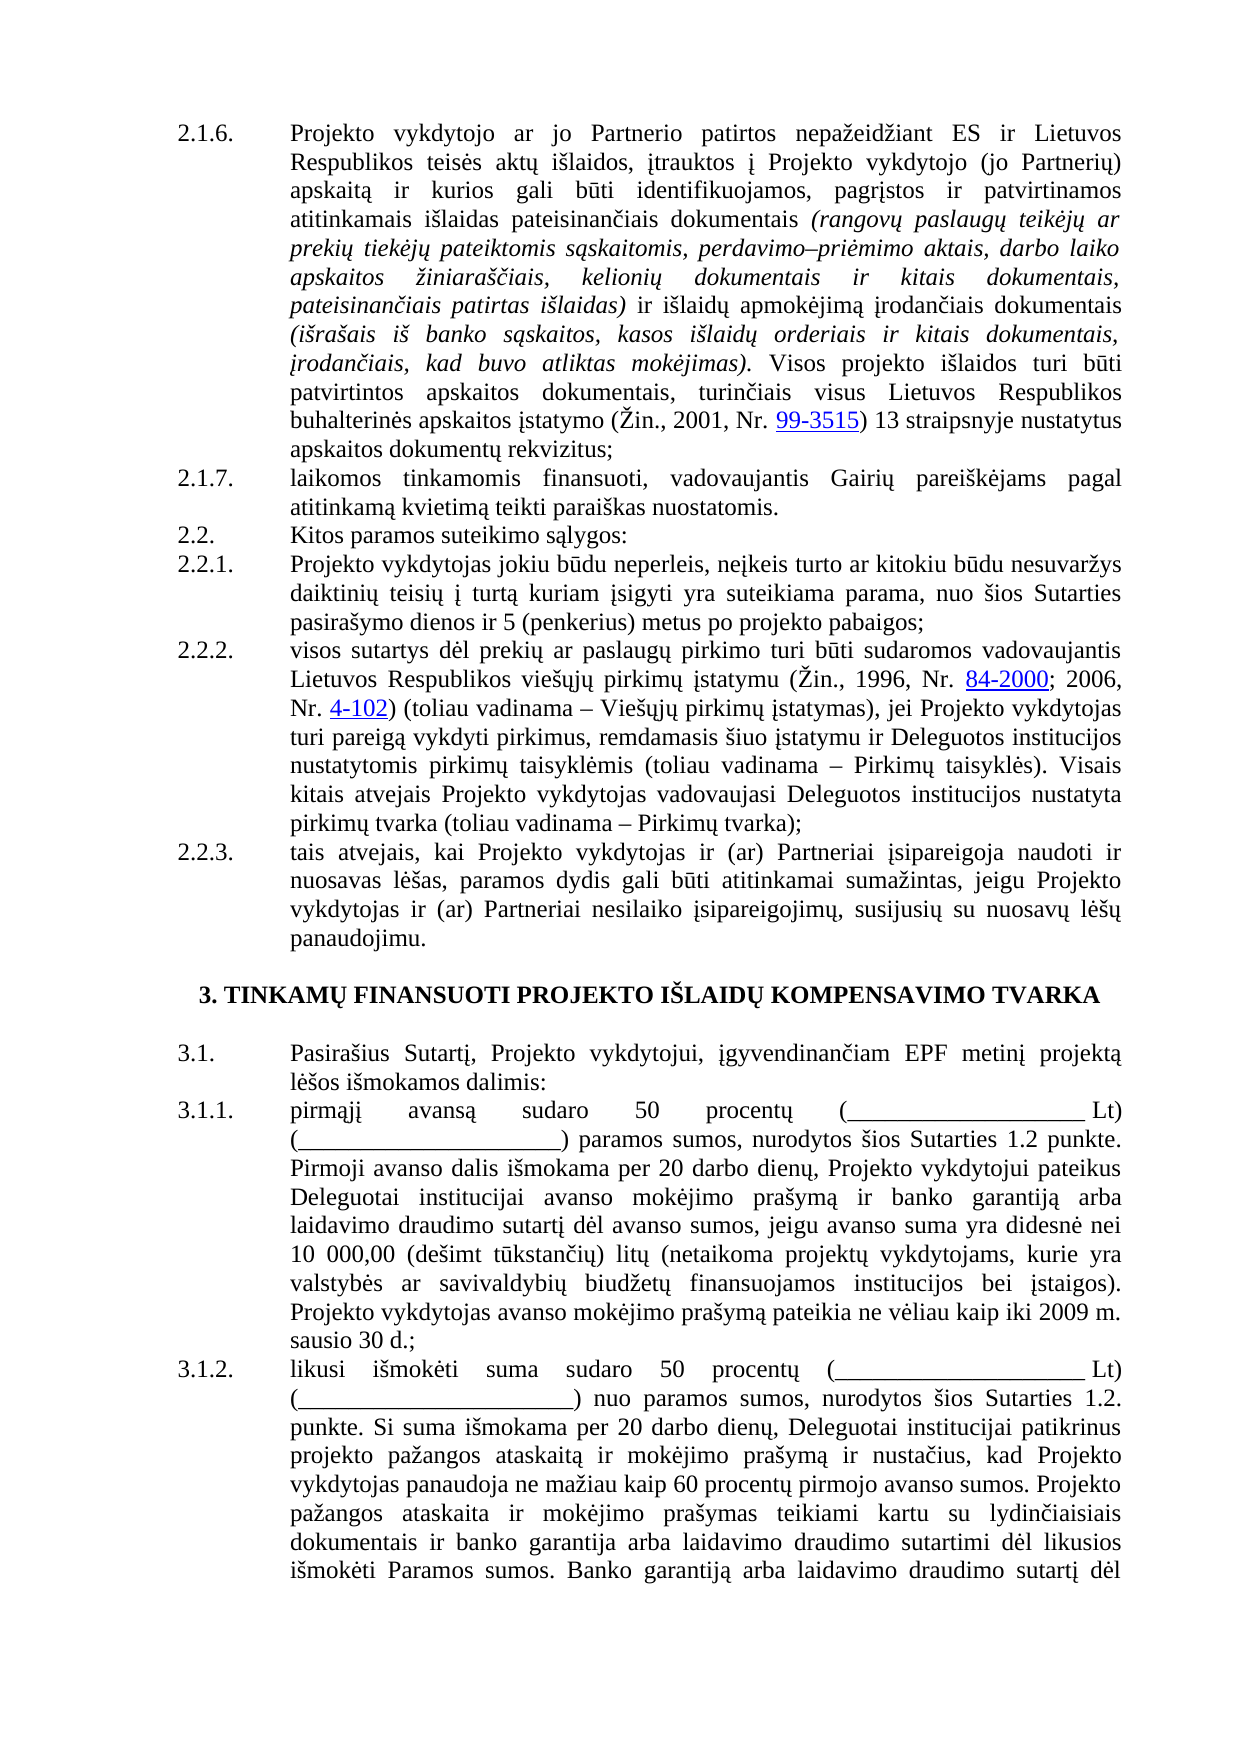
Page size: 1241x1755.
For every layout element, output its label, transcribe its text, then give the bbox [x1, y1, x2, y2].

text 2.2.1. Projekto vykdytojas jokiu būdu neperleis, neįkeis turto ar kitokiu būdu nesuvaržys daiktinių teisių į turtą kuriam įsigyti yra suteikiama parama, nuo šios Sutarties pasirašymo dienos ir 5 (penkerius) metus po projekto pabaigos; [177, 549, 1122, 636]
text 2.1.7. laikomos tinkamomis finansuoti, vadovaujantis Gairių pareiškėjams pagal atitinkamą kvietimą teikti paraiškas nuostatomis. [177, 463, 1122, 521]
text 2.2.2. visos sutartys dėl prekių ar paslaugų pirkimo turi būti sudaromos vadovaujantis Lietuvos Respublikos viešųjų pirkimų įstatymu (Žin., 1996, Nr. 84-2000; 2006, Nr. 4-102) (toliau vadinama – Viešųjų pirkimų įstatymas), jei Projekto vykdytojas turi pareigą vykdyti pirkimus, remdamasis šiuo įstatymu ir Deleguotos institucijos nustatytomis pirkimų taisyklėmis (toliau vadinama – Pirkimų taisyklės). Visais kitais atvejais Projekto vykdytojas vadovaujasi Deleguotos institucijos nustatyta pirkimų tvarka (toliau vadinama – Pirkimų tvarka); [177, 636, 1122, 837]
text 2.2. Kitos paramos suteikimo sąlygos: [177, 521, 1122, 549]
text 2.1.6. Projekto vykdytojo ar jo Partnerio patirtos nepažeidžiant ES ir Lietuvos Respublikos teisės aktų išlaidos, įtrauktos į Projekto vykdytojo (jo Partnerių) apskaitą ir kurios gali būti identifikuojamos, pagrįstos ir patvirtinamos atitinkamais išlaidas pateisinančiais dokumentais (rangovų paslaugų teikėjų ar prekių tiekėjų pateiktomis sąskaitomis, perdavimo–priėmimo aktais, darbo laiko apskaitos žiniaraščiais, kelionių dokumentais ir kitais dokumentais, pateisinančiais patirtas išlaidas) ir išlaidų apmokėjimą įrodančiais dokumentais (išrašais iš banko sąskaitos, kasos išlaidų orderiais ir kitais dokumentais, įrodančiais, kad buvo atliktas mokėjimas). Visos projekto išlaidos turi būti patvirtintos apskaitos dokumentais, turinčiais visus Lietuvos Respublikos buhalterinės apskaitos įstatymo (Žin., 2001, Nr. 99-3515) 13 straipsnyje nustatytus apskaitos dokumentų rekvizitus; [177, 118, 1122, 463]
text 3.1.2. likusi išmokėti suma sudaro 50 procentų (____________________ Lt) (______________________) nuo paramos sumos, nurodytos šios Sutarties 1.2. punkte. Si suma išmokama per 20 darbo dienų, Deleguotai institucijai patikrinus projekto pažangos ataskaitą ir mokėjimo prašymą ir nustačius, kad Projekto vykdytojas panaudoja ne mažiau kaip 60 procentų pirmojo avanso sumos. Projekto pažangos ataskaita ir mokėjimo prašymas teikiami kartu su lydinčiaisiais dokumentais ir banko garantija arba laidavimo draudimo sutartimi dėl likusios išmokėti Paramos sumos. Banko garantiją arba laidavimo draudimo sutartį dėl [177, 1354, 1122, 1584]
text 3.1.1. pirmąjį avansą sudaro 50 procentų (___________________ Lt) (_____________________) paramos sumos, nurodytos šios Sutarties 1.2 punkte. Pirmoji avanso dalis išmokama per 20 darbo dienų, Projekto vykdytojui pateikus Deleguotai institucijai avanso mokėjimo prašymą ir banko garantiją arba laidavimo draudimo sutartį dėl avanso sumos, jeigu avanso suma yra didesnė nei 10 000,00 (dešimt tūkstančių) litų (netaikoma projektų vykdytojams, kurie yra valstybės ar savivaldybių biudžetų finansuojamos institucijos bei įstaigos). Projekto vykdytojas avanso mokėjimo prašymą pateikia ne vėliau kaip iki 2009 m. sausio 30 d.; [177, 1096, 1122, 1354]
text 3.1. Pasirašius Sutartį, Projekto vykdytojui, įgyvendinančiam EPF metinį projektą lėšos išmokamos dalimis: [177, 1038, 1122, 1096]
text 2.2.3. tais atvejais, kai Projekto vykdytojas ir (ar) Partneriai įsipareigoja naudoti ir nuosavas lėšas, paramos dydis gali būti atitinkamai sumažintas, jeigu Projekto vykdytojas ir (ar) Partneriai nesilaiko įsipareigojimų, susijusių su nuosavų lėšų panaudojimu. [177, 837, 1122, 952]
text 3. TINKAMŲ FINANSUOTI PROJEKTO IŠLAIDŲ KOMPENSAVIMO TVARKA [177, 981, 1122, 1009]
